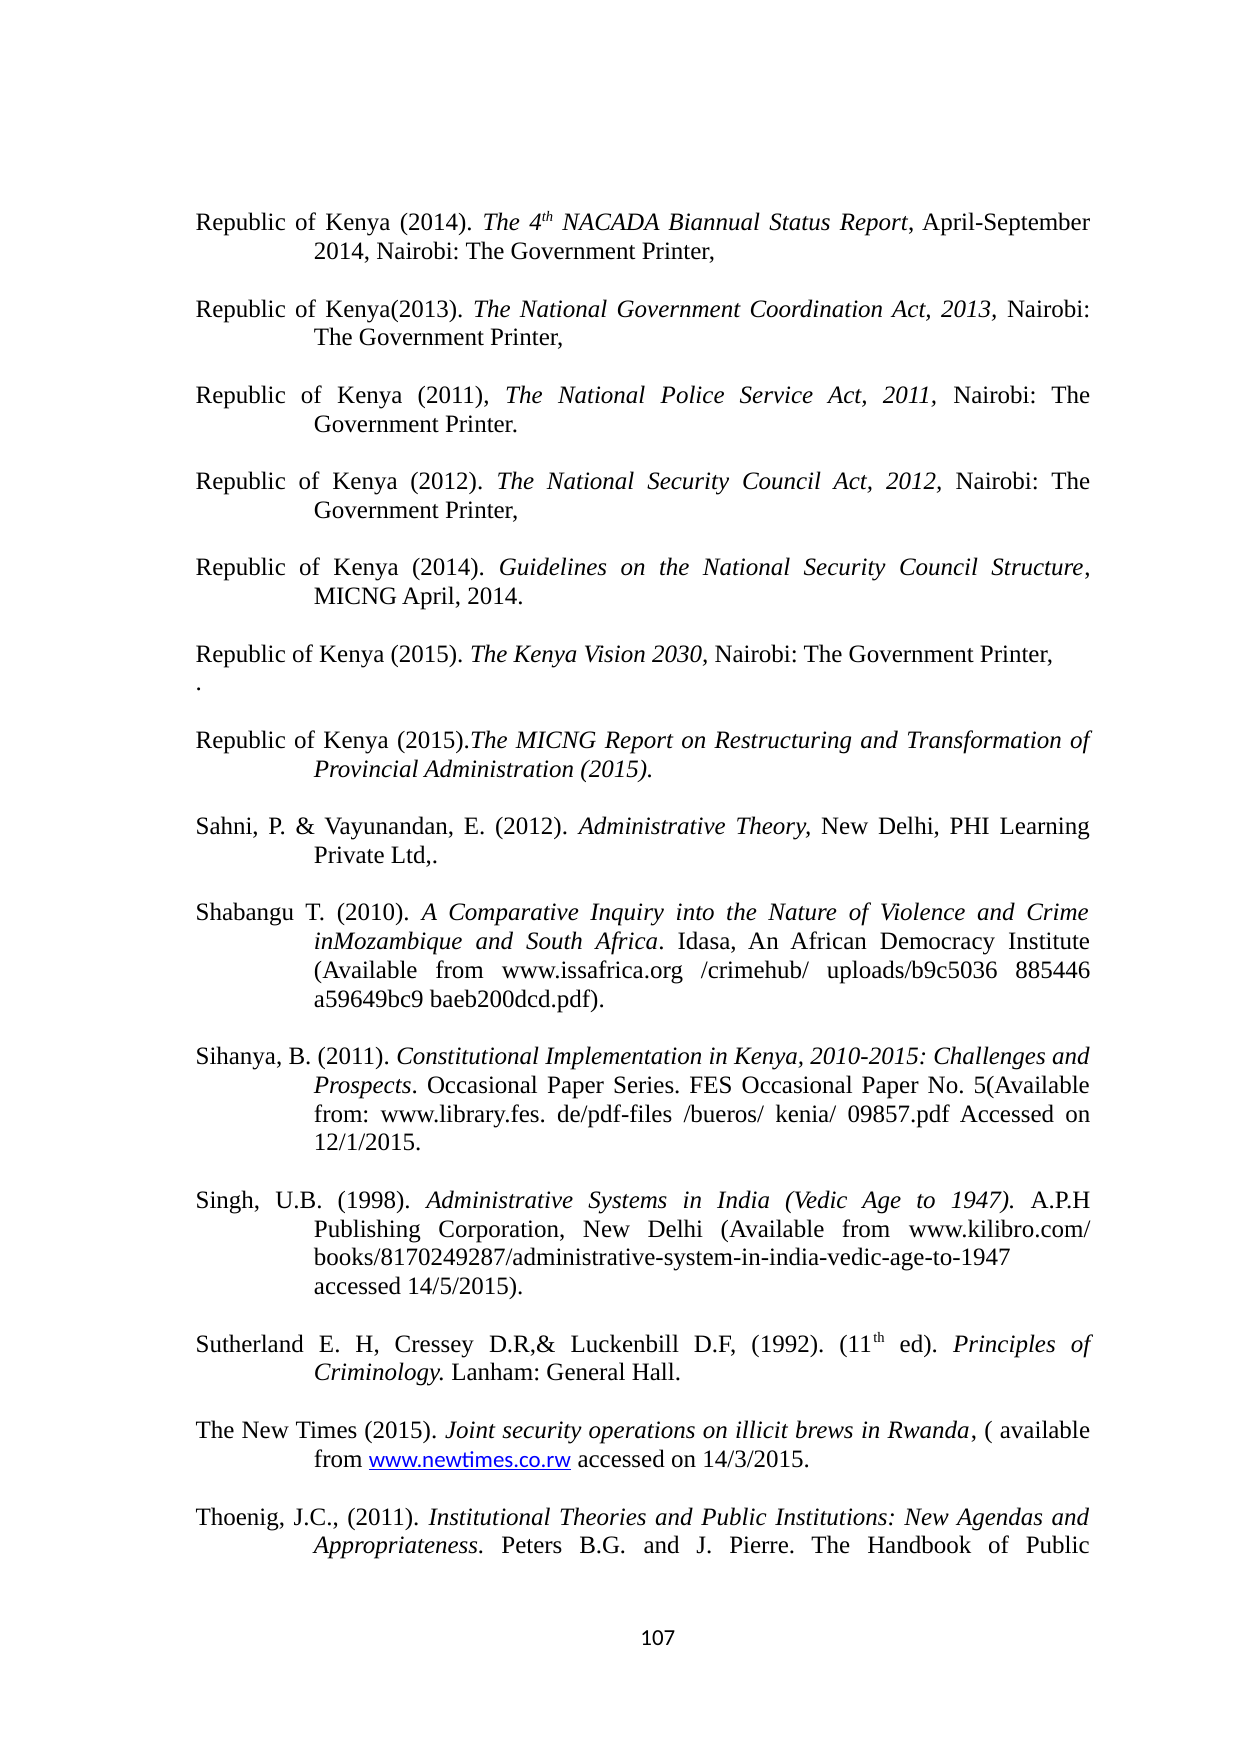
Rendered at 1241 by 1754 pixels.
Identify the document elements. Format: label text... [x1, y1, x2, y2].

text Sihanya, B. (2011). Constitutional Implementation in Kenya, 2010-2015: Challenges and Prospects. Occasional Paper Series. FES Occasional Paper No. 5(Available from: www.library.fes. de/pdf-files /bueros/ kenia/ 09857.pdf Accessed on 12/1/2015. [195, 1041, 1090, 1156]
text . [195, 667, 1090, 696]
text Republic of Kenya (2015).The MICNG Report on Restructuring and Transformation of Provincial Administration (2015). [195, 725, 1090, 782]
text Republic of Kenya (2015). The Kenya Vision 2030, Nairobi: The Government Printer, [195, 639, 1090, 667]
text Shabangu T. (2010). A Comparative Inquiry into the Nature of Violence and Crime inMozambique and South Africa. Idasa, An African Democracy Institute (Available from www.issafrica.org /crimehub/ uploads/b9c5036 885446 a59649bc9 baeb200dcd.pdf). [195, 897, 1090, 1012]
text The New Times (2015). Joint security operations on illicit brews in Rwanda, ( available from www.newtimes.co.rw accessed on 14/3/2015. [195, 1415, 1090, 1473]
text Sahni, P. & Vayunandan, E. (2012). Administrative Theory, New Delhi, PHI Learning Private Ltd,. [195, 811, 1090, 869]
text Thoenig, J.C., (2011). Institutional Theories and Public Institutions: New Agendas and Appropriateness. Peters B.G. and J. Pierre. The Handbook of Public [195, 1502, 1090, 1559]
text Republic of Kenya(2013). The National Government Coordination Act, 2013, Nairobi: The Government Printer, [195, 294, 1090, 351]
text Singh, U.B. (1998). Administrative Systems in India (Vedic Age to 1947). A.P.H Publishing Corporation, New Delhi (Available from www.kilibro.com/ books/8170249287/administrative-system-in-india-vedic-age-to-1947 accessed 14/5/2015). [195, 1185, 1090, 1300]
text Republic of Kenya (2014). The 4th NACADA Biannual Status Report, April-September 2014, Nairobi: The Government Printer, [195, 207, 1090, 265]
text Republic of Kenya (2014). Guidelines on the National Security Council Structure, MICNG April, 2014. [195, 552, 1090, 610]
text Republic of Kenya (2012). The National Security Council Act, 2012, Nairobi: The Government Printer, [195, 466, 1090, 524]
text Sutherland E. H, Cressey D.R,& Luckenbill D.F, (1992). (11th ed). Principles of Criminology. Lanham: General Hall. [195, 1329, 1090, 1386]
text Republic of Kenya (2011), The National Police Service Act, 2011, Nairobi: The Government Printer. [195, 380, 1090, 437]
